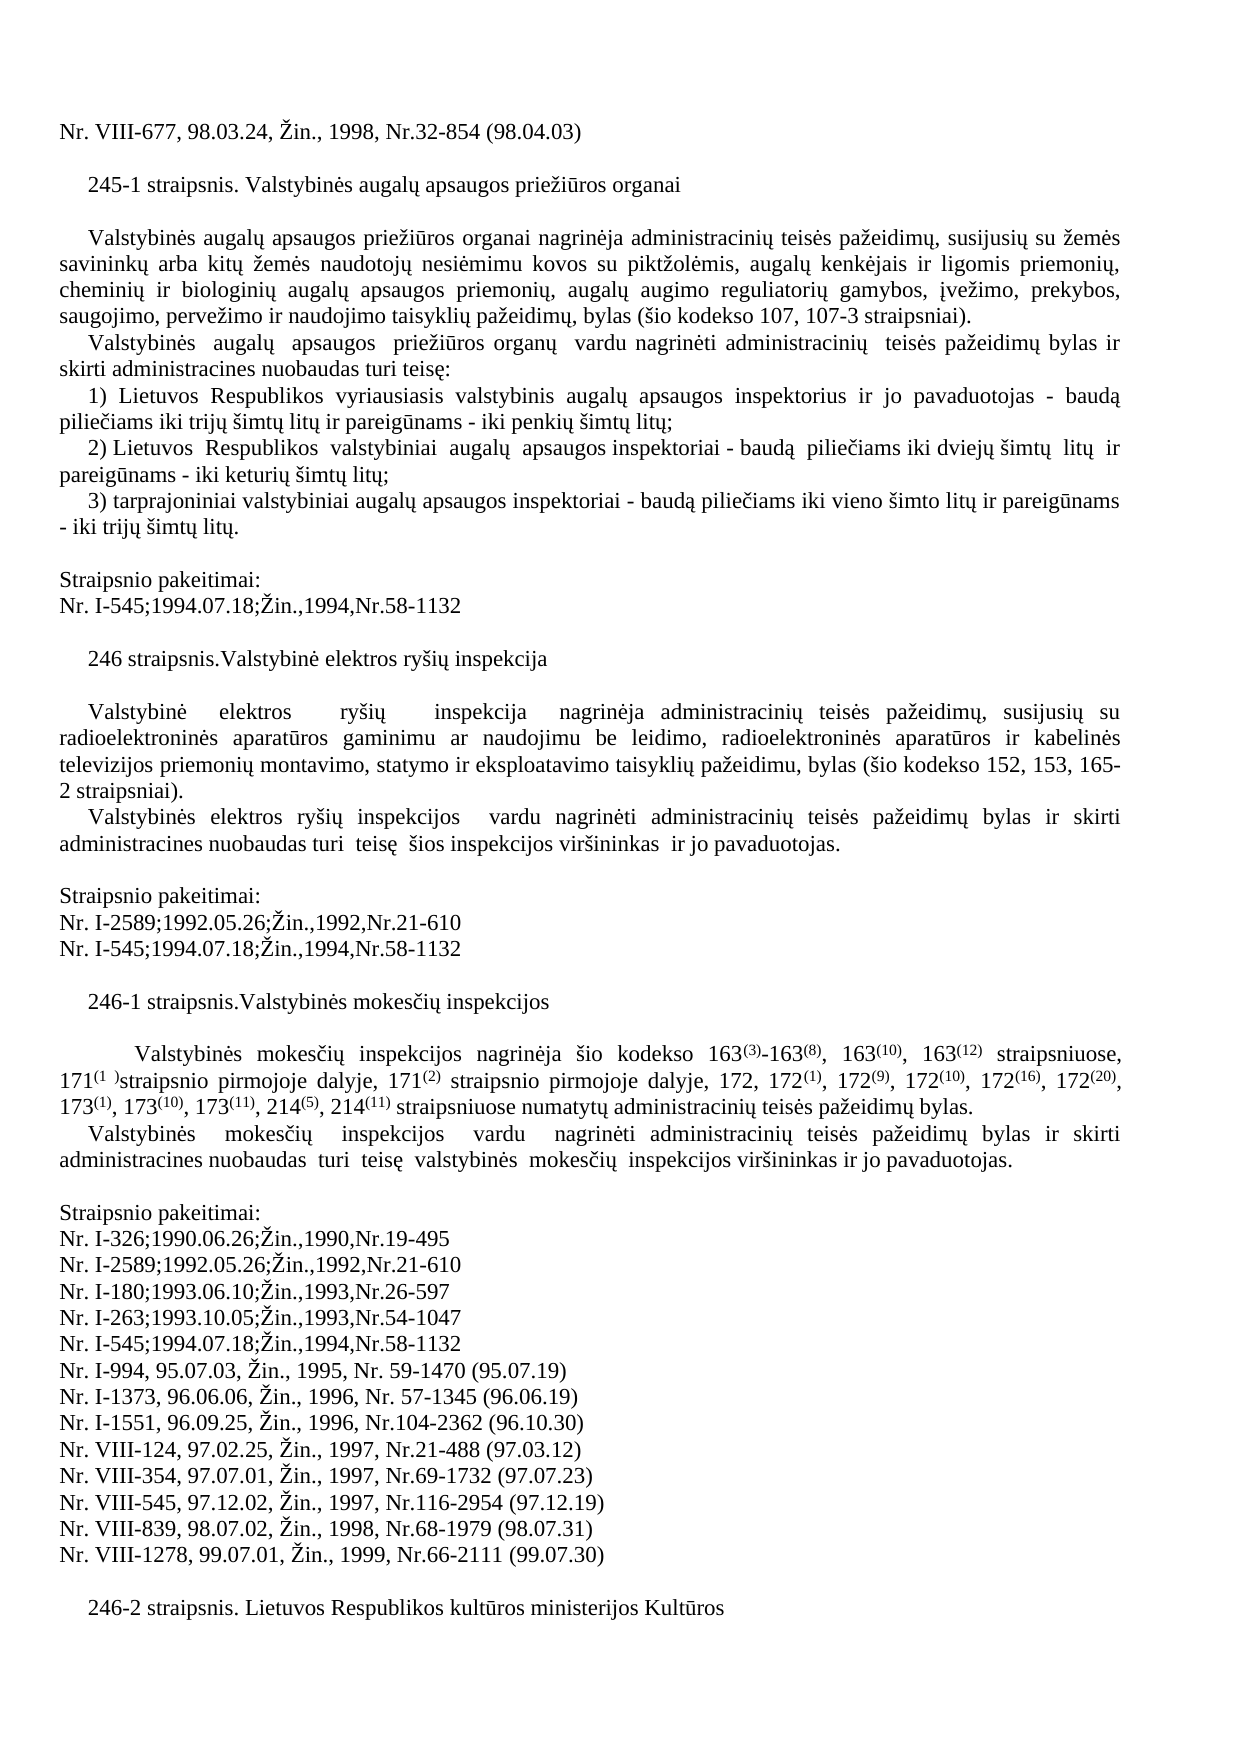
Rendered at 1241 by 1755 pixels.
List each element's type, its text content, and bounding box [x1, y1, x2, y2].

text Nr. VIII-124, 97.02.25, Žin., 1997, Nr.21-488 (97.03.12) [59, 1436, 1122, 1462]
text Valstybinė elektros ryšių inspekcija nagrinėja administracinių teisės pažeidimų, susijusių su radioelektroninės aparatūros gaminimu ar naudojimu be leidimo, radioelektroninės aparatūros ir kabelinės televizijos priemonių montavimo, statymo ir eksploatavimo taisyklių pažeidimu, bylas (šio kodekso 152, 153, 165-2 straipsniai). [59, 698, 1122, 803]
text 1) Lietuvos Respublikos vyriausiasis valstybinis augalų apsaugos inspektorius ir jo pavaduotojas - baudą piliečiams iki trijų šimtų litų ir pareigūnams - iki penkių šimtų litų; [59, 382, 1122, 434]
text Nr. I-180;1993.06.10;Žin.,1993,Nr.26-597 [59, 1278, 1122, 1304]
text 3) tarprajoniniai valstybiniai augalų apsaugos inspektoriai - baudą piliečiams iki vieno šimto litų ir pareigūnams - iki trijų šimtų litų. [59, 487, 1122, 540]
text 246-2 straipsnis. Lietuvos Respublikos kultūros ministerijos Kultūros [59, 1594, 1122, 1620]
text Nr. VIII-839, 98.07.02, Žin., 1998, Nr.68-1979 (98.07.31) [59, 1515, 1122, 1541]
text 245-1 straipsnis. Valstybinės augalų apsaugos priežiūros organai [59, 171, 1122, 197]
text Nr. I-263;1993.10.05;Žin.,1993,Nr.54-1047 [59, 1304, 1122, 1330]
text Nr. I-545;1994.07.18;Žin.,1994,Nr.58-1132 [59, 592, 1122, 619]
text Valstybinės augalų apsaugos priežiūros organų vardu nagrinėti administracinių teisės pažeidimų bylas ir skirti administracines nuobaudas turi teisę: [59, 329, 1122, 382]
text Valstybinės elektros ryšių inspekcijos vardu nagrinėti administracinių teisės pažeidimų bylas ir skirti administracines nuobaudas turi teisę šios inspekcijos viršininkas ir jo pavaduotojas. [59, 803, 1122, 856]
text Nr. VIII-545, 97.12.02, Žin., 1997, Nr.116-2954 (97.12.19) [59, 1488, 1122, 1515]
text 246 straipsnis.Valstybinė elektros ryšių inspekcija [59, 645, 1122, 672]
text Nr. I-2589;1992.05.26;Žin.,1992,Nr.21-610 [59, 909, 1122, 935]
text Nr. I-1373, 96.06.06, Žin., 1996, Nr. 57-1345 (96.06.19) [59, 1383, 1122, 1409]
text Valstybinės mokesčių inspekcijos vardu nagrinėti administracinių teisės pažeidimų bylas ir skirti administracines nuobaudas turi teisę valstybinės mokesčių inspekcijos viršininkas ir jo pavaduotojas. [59, 1119, 1122, 1172]
text Nr. VIII-1278, 99.07.01, Žin., 1999, Nr.66-2111 (99.07.30) [59, 1541, 1122, 1568]
text 246-1 straipsnis.Valstybinės mokesčių inspekcijos [59, 988, 1122, 1014]
text Nr. VIII-677, 98.03.24, Žin., 1998, Nr.32-854 (98.04.03) [59, 118, 1122, 144]
text Nr. I-1551, 96.09.25, Žin., 1996, Nr.104-2362 (96.10.30) [59, 1409, 1122, 1436]
text Straipsnio pakeitimai: [59, 882, 1122, 909]
text Nr. I-2589;1992.05.26;Žin.,1992,Nr.21-610 [59, 1251, 1122, 1278]
text Nr. I-545;1994.07.18;Žin.,1994,Nr.58-1132 [59, 1330, 1122, 1357]
text Straipsnio pakeitimai: [59, 566, 1122, 592]
text Nr. I-326;1990.06.26;Žin.,1990,Nr.19-495 [59, 1225, 1122, 1251]
text 2) Lietuvos Respublikos valstybiniai augalų apsaugos inspektoriai - baudą piliečiams iki dviejų šimtų litų ir pareigūnams - iki keturių šimtų litų; [59, 434, 1122, 487]
text Nr. I-994, 95.07.03, Žin., 1995, Nr. 59-1470 (95.07.19) [59, 1357, 1122, 1383]
text Valstybinės augalų apsaugos priežiūros organai nagrinėja administracinių teisės pažeidimų, susijusių su žemės savininkų arba kitų žemės naudotojų nesiėmimu kovos su piktžolėmis, augalų kenkėjais ir ligomis priemonių, cheminių ir biologinių augalų apsaugos priemonių, augalų augimo reguliatorių gamybos, įvežimo, prekybos, saugojimo, pervežimo ir naudojimo taisyklių pažeidimų, bylas (šio kodekso 107, 107-3 straipsniai). [59, 223, 1122, 329]
text Valstybinės mokesčių inspekcijos nagrinėja šio kodekso 163(3)-163(8), 163(10), 163(12) straipsniuose, 171(1 )straipsnio pirmojoje dalyje, 171(2) straipsnio pirmojoje dalyje, 172, 172(1), 172(9), 172(10), 172(16), 172(20), 173(1), 173(10), 173(11), 214(5), 214(11) straipsniuose numatytų administracinių teisės pažeidimų bylas. [59, 1041, 1122, 1119]
text Nr. I-545;1994.07.18;Žin.,1994,Nr.58-1132 [59, 935, 1122, 961]
text Straipsnio pakeitimai: [59, 1199, 1122, 1225]
text Nr. VIII-354, 97.07.01, Žin., 1997, Nr.69-1732 (97.07.23) [59, 1462, 1122, 1488]
